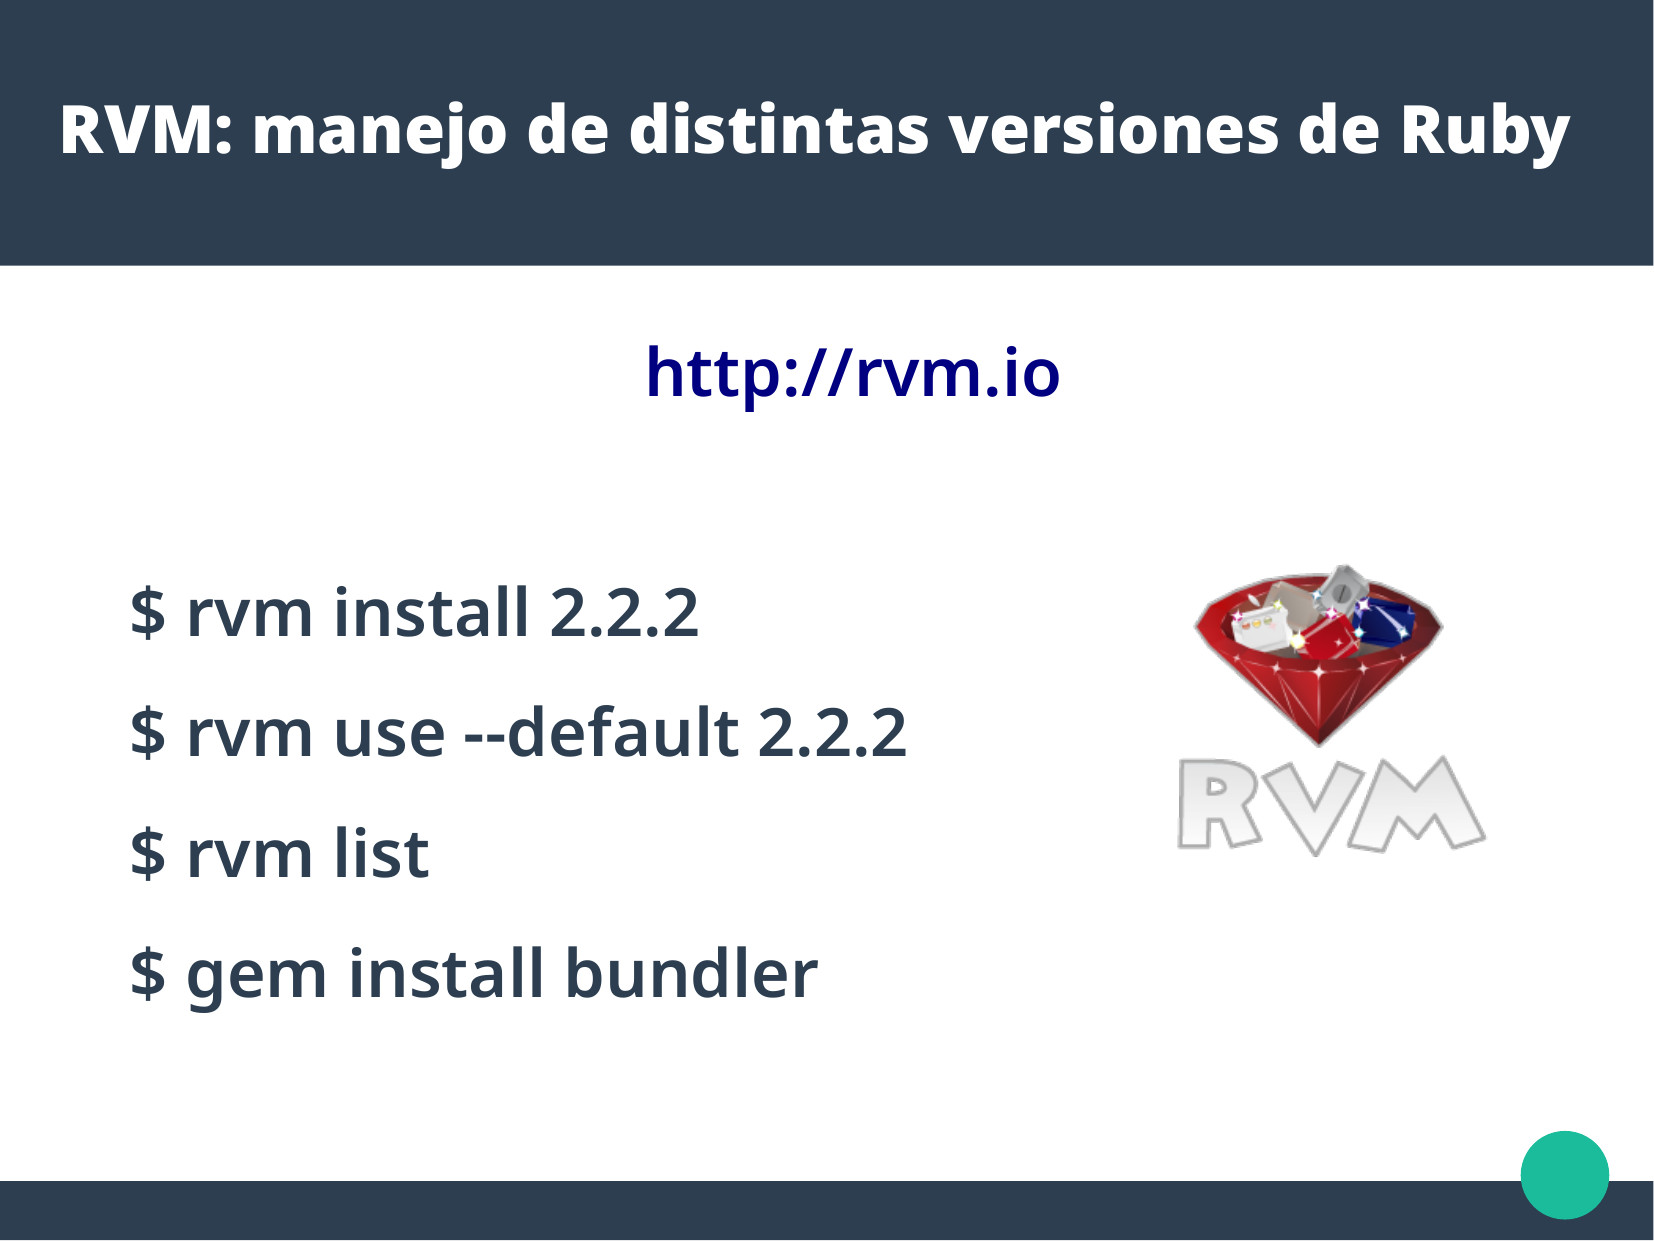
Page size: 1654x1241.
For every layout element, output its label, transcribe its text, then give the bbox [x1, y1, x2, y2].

title RVM: manejo de distintas versiones de Ruby [59, 49, 1595, 207]
list http://rvm.io $ rvm install 2.2.2 $ rvm use --default 2.2.2 $ rvm list $ gem install bundler [59, 324, 1595, 1152]
picture [1175, 555, 1489, 868]
